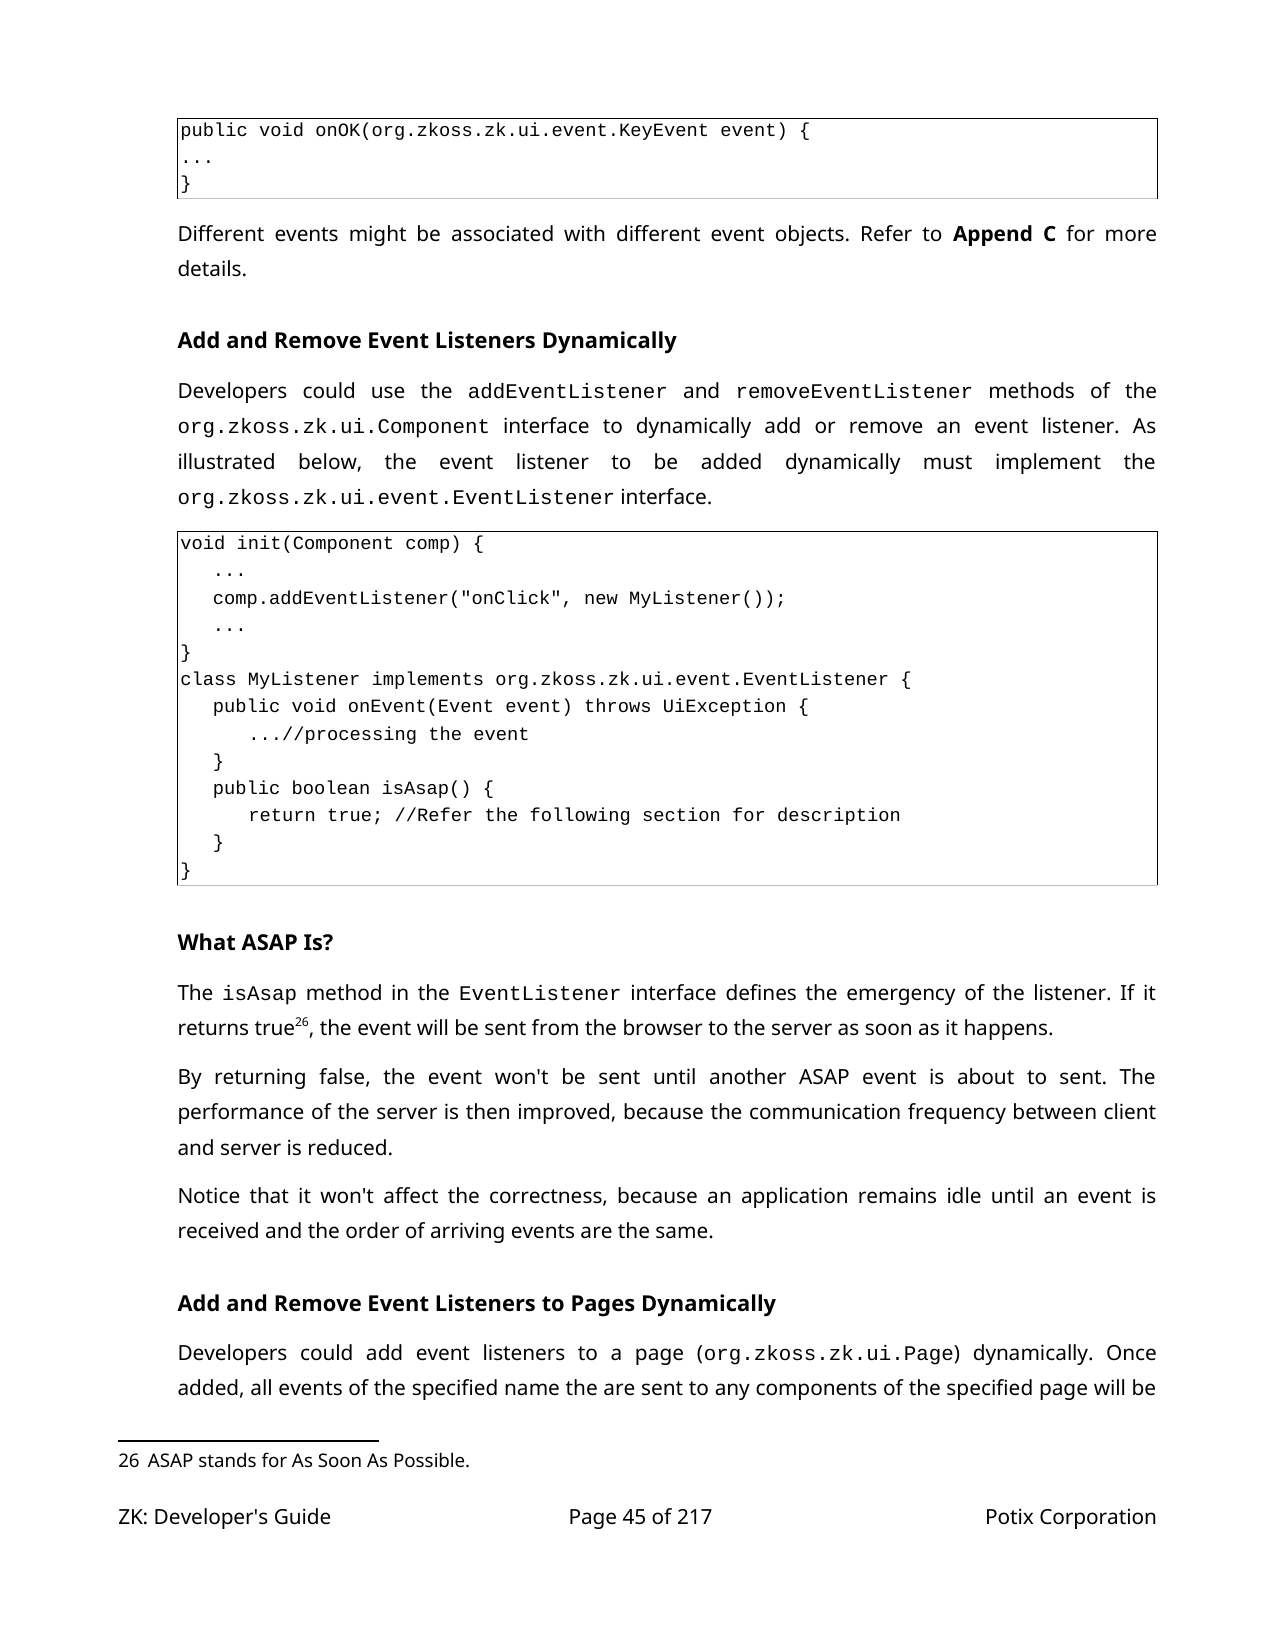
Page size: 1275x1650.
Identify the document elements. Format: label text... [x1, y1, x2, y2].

text Notice that it won't affect the correctness, because an application remains idle until an event is received and the order of arriving events are the same. [177, 1181, 1157, 1245]
text public void onOK(org.zkoss.zk.ui.event.KeyEvent event) { ... } [178, 119, 1157, 198]
text By returning false, the event won't be sent until another ASAP event is about to sent. The performance of the server is then improved, because the communication frequency between client and server is reduced. [177, 1062, 1157, 1161]
subtitle What ASAP Is? [177, 927, 1157, 957]
text class MyListener implements org.zkoss.zk.ui.event.EventListener { [178, 667, 1157, 691]
text void init(Component comp) { [178, 532, 1157, 555]
text public boolean isAsap() { [178, 776, 1157, 800]
text return true; //Refer the following section for description [178, 803, 1157, 827]
text public void onEvent(Event event) throws UiException { [178, 694, 1157, 718]
text } [178, 830, 1157, 854]
subtitle Add and Remove Event Listeners Dynamically [177, 325, 1157, 355]
text The isAsap method in the EventListener interface defines the emergency of the listener. If it returns true, the event will be sent from the browser to the server as soon as it happens. [177, 978, 1157, 1042]
text comp.addEventListener("onClick", new MyListener()); [178, 586, 1157, 610]
text ... [178, 558, 1157, 583]
text Developers could use the addEventListener and removeEventListener methods of the org.zkoss.zk.ui.Component interface to dynamically add or remove an event listener. As illustrated below, the event listener to be added dynamically must implement the org.zkoss.zk.ui.event.EventListener interface. [177, 376, 1157, 511]
text Different events might be associated with different event objects. Refer to Append C for more details. [177, 219, 1157, 283]
text ASAP stands for As Soon As Possible. [118, 1447, 1157, 1473]
text } [178, 640, 1157, 664]
text } [178, 749, 1157, 773]
text ... [178, 613, 1157, 637]
text Developers could add event listeners to a page (org.zkoss.zk.ui.Page) dynamically. Once added, all events of the specified name the are sent to any components of the specified page will be [177, 1338, 1157, 1402]
text ...//processing the event [178, 721, 1157, 746]
subtitle Add and Remove Event Listeners to Pages Dynamically [177, 1287, 1157, 1317]
text } [178, 857, 1157, 885]
